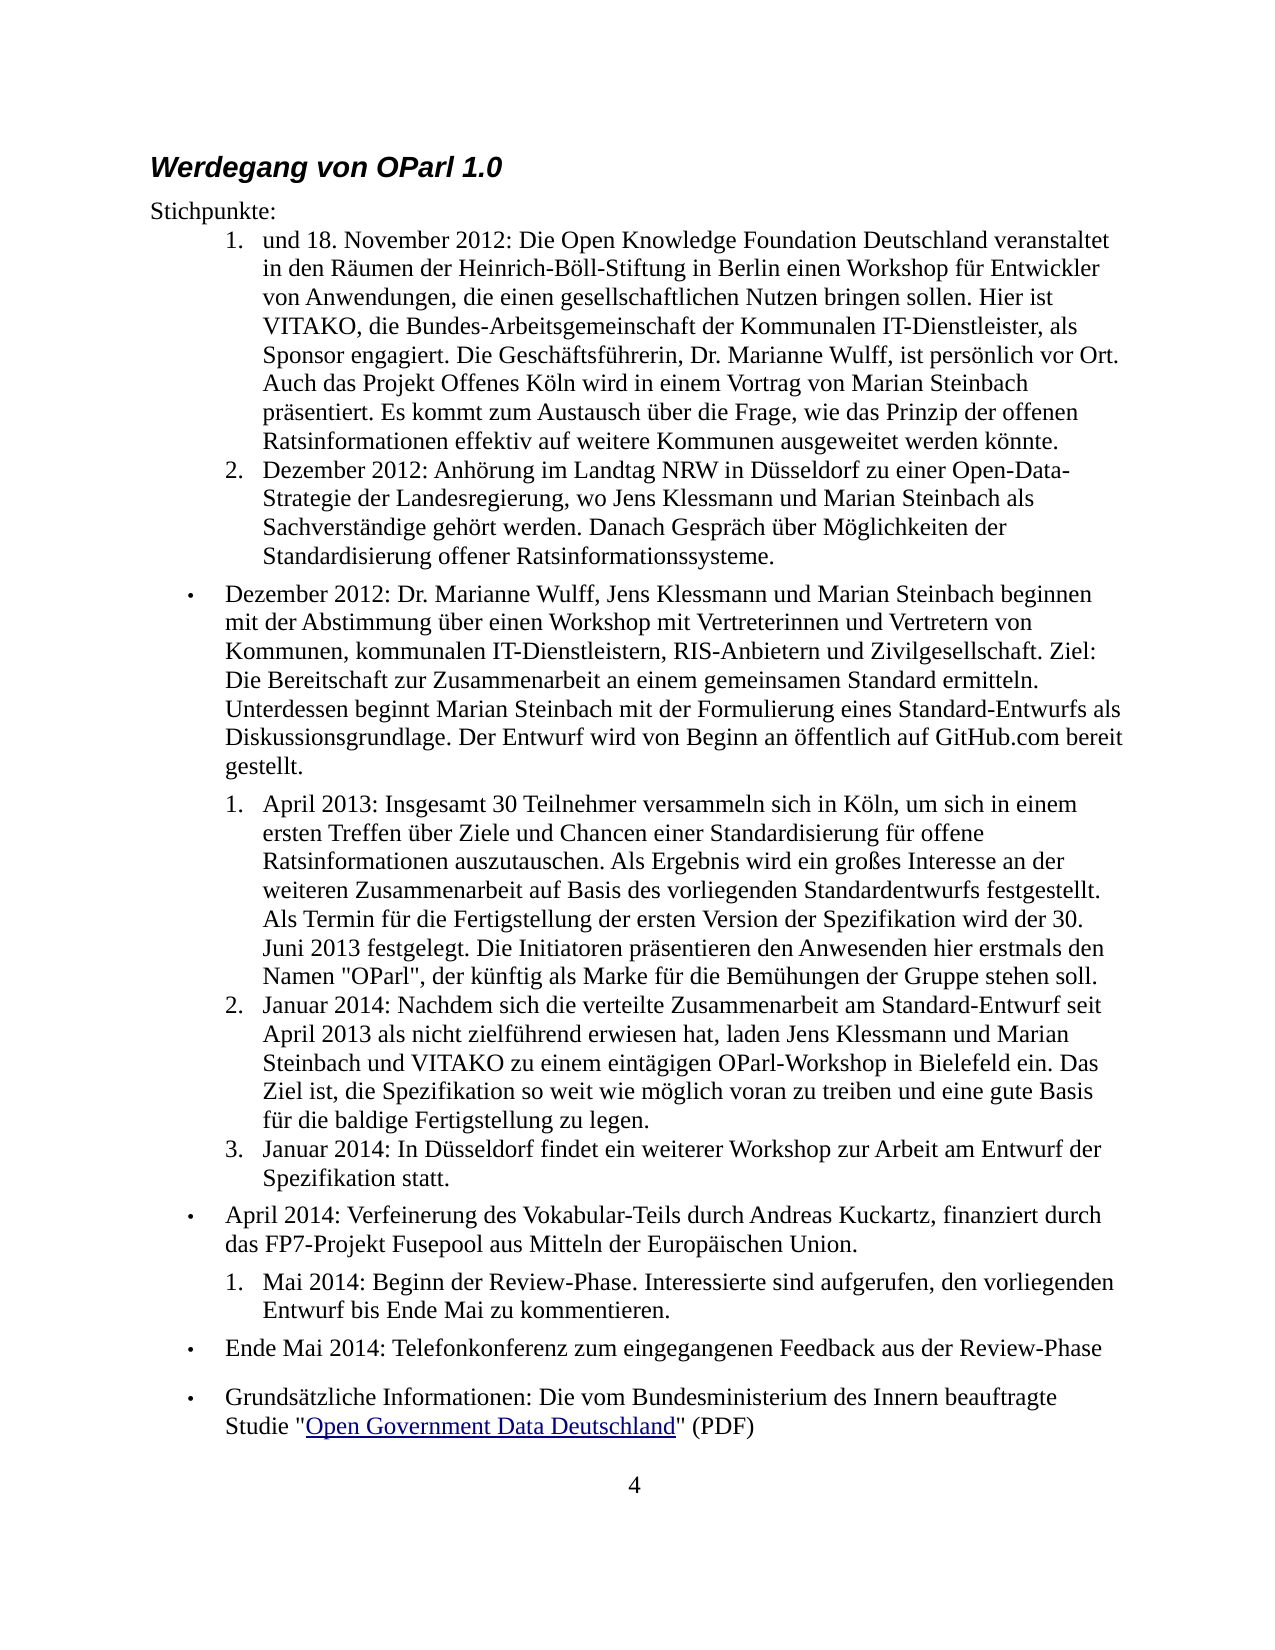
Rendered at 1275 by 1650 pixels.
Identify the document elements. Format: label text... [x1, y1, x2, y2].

text Stichpunkte: [150, 196, 1125, 225]
list Dezember 2012: Dr. Marianne Wulff, Jens Klessmann und Marian Steinbach beginnen mit der Abstimmung über einen Workshop mit Vertreterinnen und Vertretern von Kommunen, kommunalen IT-Dienstleistern, RIS-Anbietern und Zivilgesellschaft. Ziel: Die Bereitschaft zur Zusammenarbeit an einem gemeinsamen Standard ermitteln. Unterdessen beginnt Marian Steinbach mit der Formulierung eines Standard-Entwurfs als Diskussionsgrundlage. Der Entwurf wird von Beginn an öffentlich auf GitHub.com bereit gestellt. [187, 579, 1125, 780]
list Mai 2014: Beginn der Review-Phase. Interessierte sind aufgerufen, den vorliegenden Entwurf bis Ende Mai zu kommentieren. [225, 1267, 1125, 1324]
list und 18. November 2012: Die Open Knowledge Foundation Deutschland veranstaltet in den Räumen der Heinrich-Böll-Stiftung in Berlin einen Workshop für Entwickler von Anwendungen, die einen gesellschaftlichen Nutzen bringen sollen. Hier ist VITAKO, die Bundes-Arbeitsgemeinschaft der Kommunalen IT-Dienstleister, als Sponsor engagiert. Die Geschäftsführerin, Dr. Marianne Wulff, ist persönlich vor Ort. Auch das Projekt Offenes Köln wird in einem Vortrag von Marian Steinbach präsentiert. Es kommt zum Austausch über die Frage, wie das Prinzip der offenen Ratsinformationen effektiv auf weitere Kommunen ausgeweitet werden könnte. [225, 225, 1125, 455]
list Dezember 2012: Anhörung im Landtag NRW in Düsseldorf zu einer Open-Data-Strategie der Landesregierung, wo Jens Klessmann und Marian Steinbach als Sachverständige gehört werden. Danach Gespräch über Möglichkeiten der Standardisierung offener Ratsinformationssysteme. [225, 455, 1125, 570]
list Ende Mai 2014: Telefonkonferenz zum eingegangenen Feedback aus der Review-Phase [187, 1333, 1125, 1362]
list April 2014: Verfeinerung des Vokabular-Teils durch Andreas Kuckartz, finanziert durch das FP7-Projekt Fusepool aus Mitteln der Europäischen Union. [187, 1200, 1125, 1258]
list Januar 2014: Nachdem sich die verteilte Zusammenarbeit am Standard-Entwurf seit April 2013 als nicht zielführend erwiesen hat, laden Jens Klessmann und Marian Steinbach und VITAKO zu einem eintägigen OParl-Workshop in Bielefeld ein. Das Ziel ist, die Spezifikation so weit wie möglich voran zu treiben und eine gute Basis für die baldige Fertigstellung zu legen. [225, 990, 1125, 1134]
list April 2013: Insgesamt 30 Teilnehmer versammeln sich in Köln, um sich in einem ersten Treffen über Ziele und Chancen einer Standardisierung für offene Ratsinformationen auszutauschen. Als Ergebnis wird ein großes Interesse an der weiteren Zusammenarbeit auf Basis des vorliegenden Standardentwurfs festgestellt. Als Termin für die Fertigstellung der ersten Version der Spezifikation wird der 30. Juni 2013 festgelegt. Die Initiatoren präsentieren den Anwesenden hier erstmals den Namen "OParl", der künftig als Marke für die Bemühungen der Gruppe stehen soll. [225, 789, 1125, 990]
subtitle Werdegang von OParl 1.0 [150, 150, 1125, 183]
list Grundsätzliche Informationen: Die vom Bundesministerium des Innern beauftragte Studie "Open Government Data Deutschland" (PDF) [187, 1382, 1125, 1440]
list Januar 2014: In Düsseldorf findet ein weiterer Workshop zur Arbeit am Entwurf der Spezifikation statt. [225, 1134, 1125, 1191]
